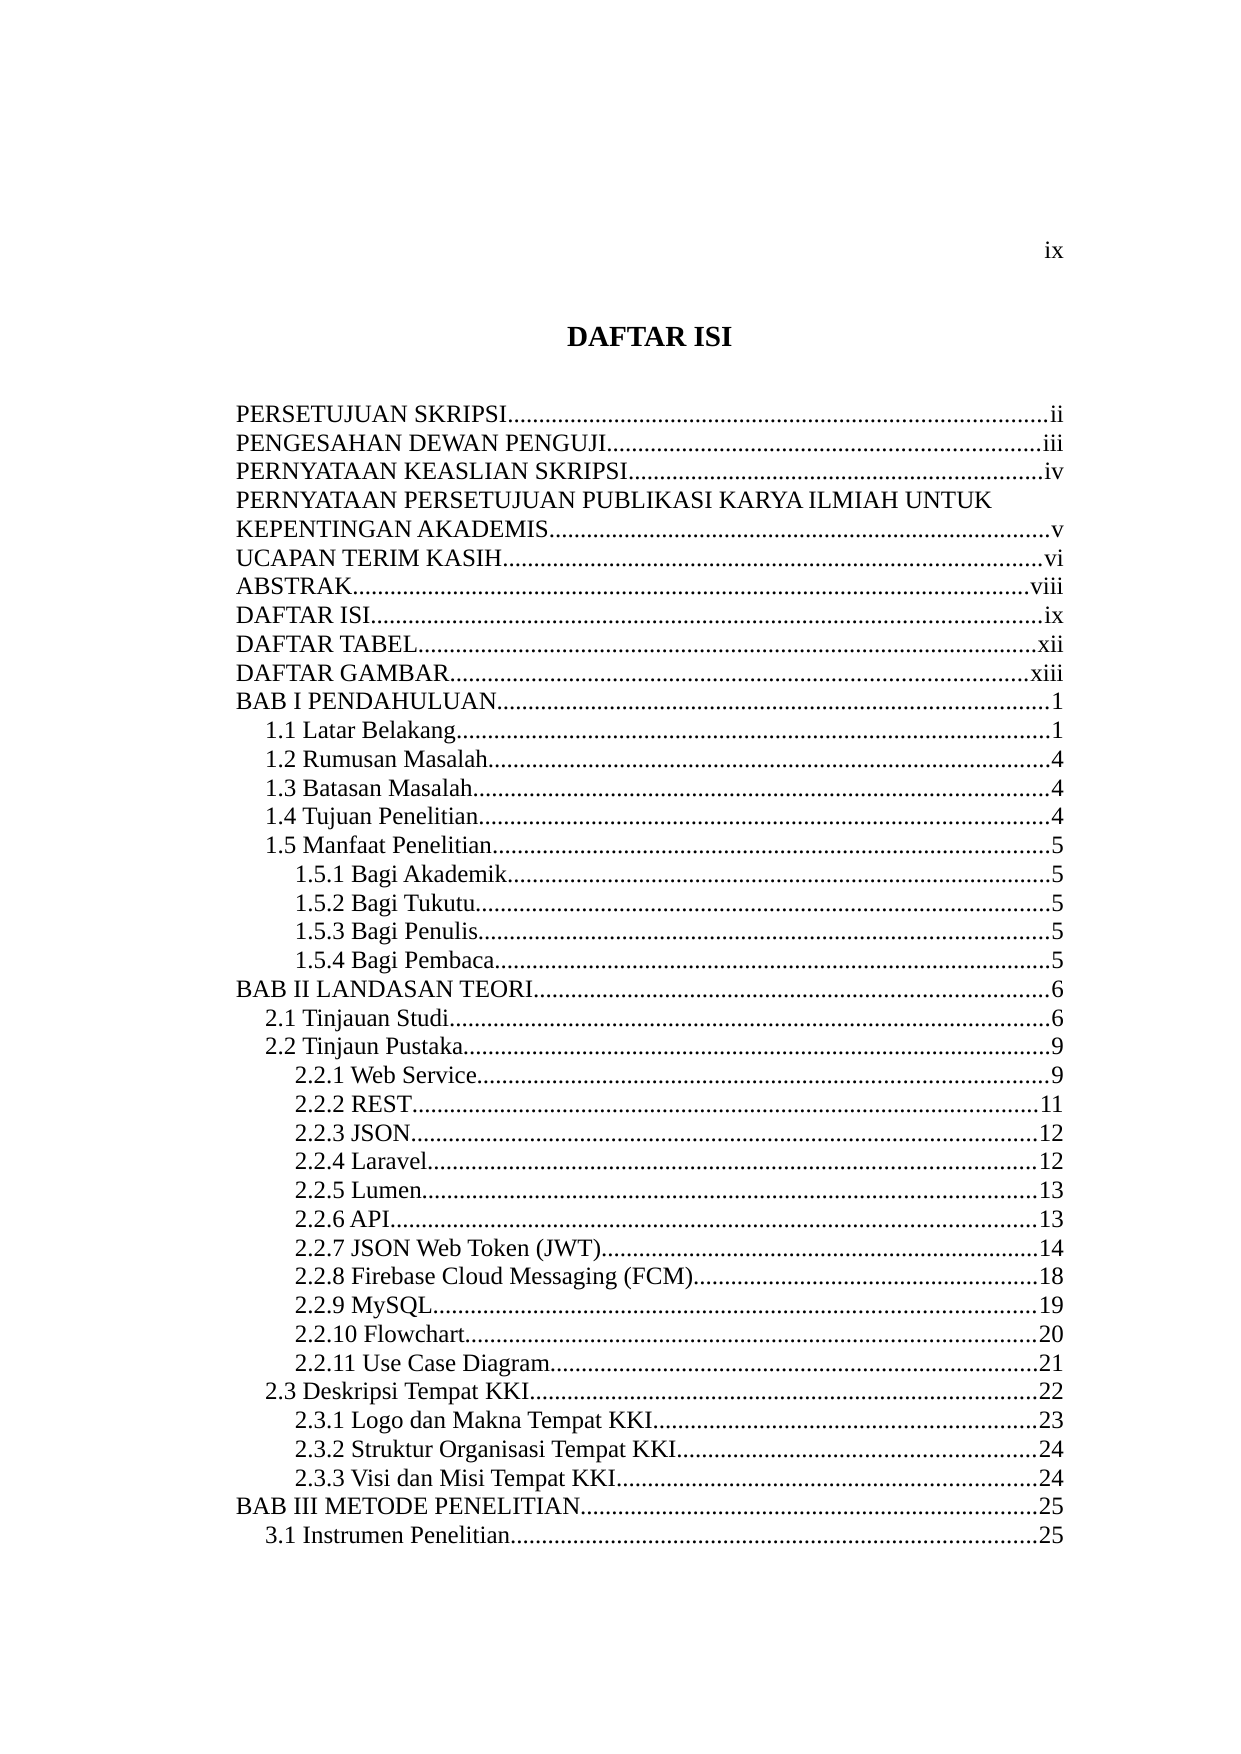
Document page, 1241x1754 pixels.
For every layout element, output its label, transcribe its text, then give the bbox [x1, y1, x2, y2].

text 1.1 Latar Belakang 1 [265, 715, 1063, 744]
text 1.3 Batasan Masalah 4 [265, 773, 1063, 801]
text BAB I PENDAHULUAN 1 [236, 686, 1063, 715]
text 2.2.8 Firebase Cloud Messaging (FCM) 18 [294, 1261, 1063, 1290]
text PERSETUJUAN SKRIPSI ii [236, 399, 1063, 428]
text 2.2.4 Laravel 12 [294, 1146, 1063, 1175]
text 2.2.5 Lumen 13 [294, 1175, 1063, 1204]
text PENGESAHAN DEWAN PENGUJI iii [236, 428, 1063, 456]
text 2.3.3 Visi dan Misi Tempat KKI 24 [294, 1463, 1063, 1491]
text ABSTRAK viii [236, 571, 1063, 600]
text BAB II LANDASAN TEORI 6 [236, 974, 1063, 1003]
text 2.3.1 Logo dan Makna Tempat KKI 23 [294, 1405, 1063, 1434]
text 1.2 Rumusan Masalah 4 [265, 744, 1063, 773]
text 2.3.2 Struktur Organisasi Tempat KKI 24 [294, 1434, 1063, 1463]
text 2.2.3 JSON 12 [294, 1118, 1063, 1146]
text 2.2.10 Flowchart 20 [294, 1319, 1063, 1348]
text 1.5.3 Bagi Penulis 5 [294, 916, 1063, 945]
text DAFTAR TABEL xii [236, 629, 1063, 658]
text 2.2.6 API 13 [294, 1204, 1063, 1233]
text PERNYATAAN KEASLIAN SKRIPSI iv [236, 456, 1063, 485]
text DAFTAR ISI ix [236, 600, 1063, 629]
text 3.1 Instrumen Penelitian 25 [265, 1520, 1063, 1549]
text 1.5.2 Bagi Tukutu 5 [294, 888, 1063, 916]
subtitle DAFTAR ISI [236, 319, 1063, 386]
text 1.5.1 Bagi Akademik 5 [294, 859, 1063, 888]
text 2.2 Tinjaun Pustaka 9 [265, 1031, 1063, 1060]
text PERNYATAAN PERSETUJUAN PUBLIKASI KARYA ILMIAH UNTUK KEPENTINGAN AKADEMIS v [236, 485, 1063, 543]
text 2.2.2 REST 11 [294, 1089, 1063, 1118]
text 1.4 Tujuan Penelitian 4 [265, 801, 1063, 830]
text 2.2.11 Use Case Diagram 21 [294, 1348, 1063, 1376]
text BAB III METODE PENELITIAN 25 [236, 1491, 1063, 1520]
text 2.2.9 MySQL 19 [294, 1290, 1063, 1319]
text 2.2.7 JSON Web Token (JWT) 14 [294, 1233, 1063, 1261]
text 2.1 Tinjauan Studi 6 [265, 1003, 1063, 1031]
text UCAPAN TERIM KASIH vi [236, 543, 1063, 571]
text 1.5.4 Bagi Pembaca 5 [294, 945, 1063, 974]
text 2.2.1 Web Service 9 [294, 1060, 1063, 1089]
text 2.3 Deskripsi Tempat KKI 22 [265, 1376, 1063, 1405]
text DAFTAR GAMBAR xiii [236, 658, 1063, 686]
text 1.5 Manfaat Penelitian 5 [265, 830, 1063, 859]
